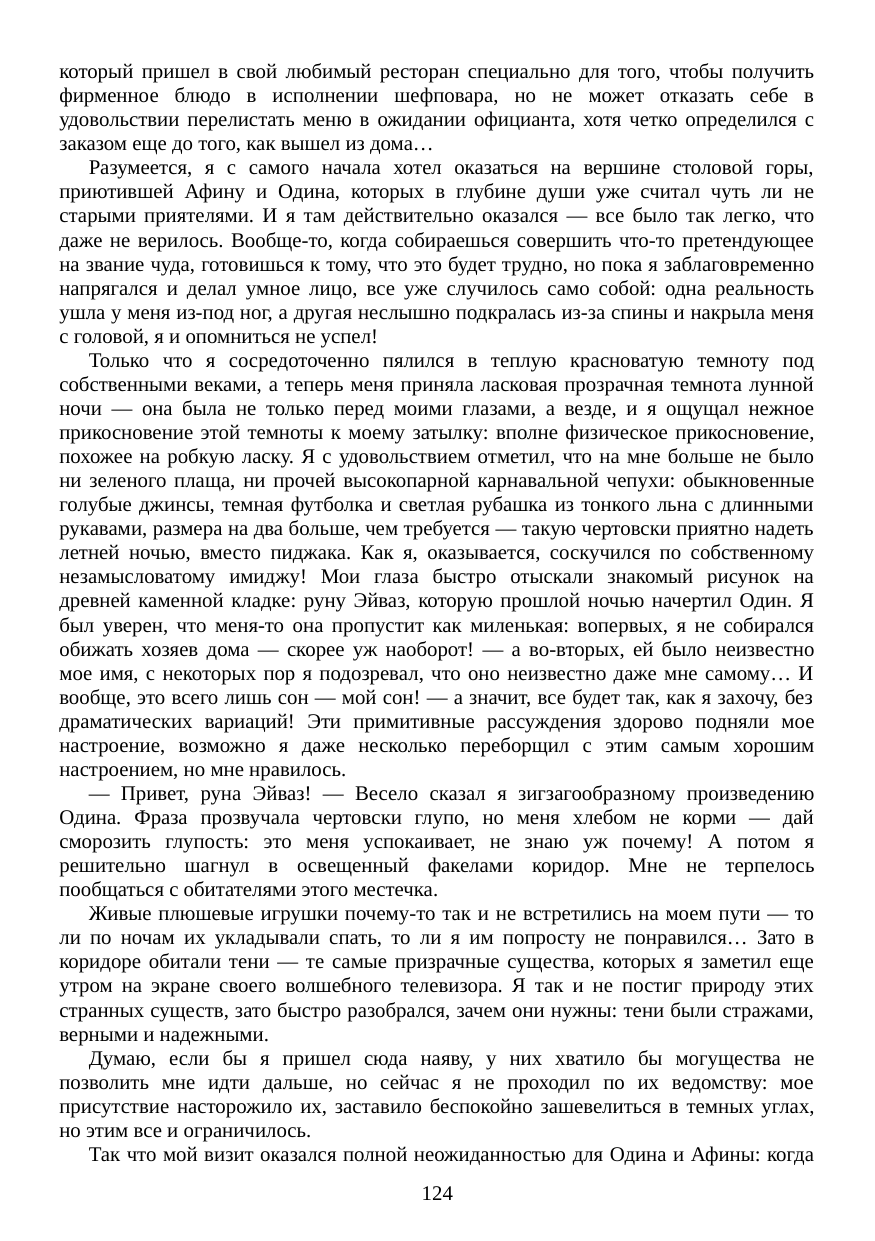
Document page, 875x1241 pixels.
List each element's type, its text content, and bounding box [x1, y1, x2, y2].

text Думаю, если бы я пришел сюда наяву, у них хватило бы могущества не позволить мне идти дальше, но сейчас я не проходил по их ведомству: мое присутствие насторожило их, заставило беспокойно зашевелиться в темных углах, но этим все и ограничилось. [59, 1046, 815, 1142]
text — Привет, руна Эйваз! — Весело сказал я зигзагообразному произведению Одина. Фраза прозвучала чертовски глупо, но меня хлебом не корми — дай сморозить глупость: это меня успокаивает, не знаю уж почему! А потом я решительно шагнул в освещенный факелами коридор. Мне не терпелось пообщаться с обитателями этого местечка. [59, 781, 815, 901]
text Разумеется, я с самого начала хотел оказаться на вершине столовой горы, приютившей Афину и Одина, которых в глубине души уже считал чуть ли не старыми приятелями. И я там действительно оказался — все было так легко, что даже не верилось. Вообще-то, когда собираешься совершить что-то претендующее на звание чуда, готовишься к тому, что это будет трудно, но пока я заблаговременно напрягался и делал умное лицо, все уже случилось само собой: одна реальность ушла у меня из-под ног, а другая неслышно подкралась из-за спины и накрыла меня с головой, я и опомниться не успел! [59, 155, 815, 348]
text Так что мой визит оказался полной неожиданностью для Одина и Афины: когда [59, 1142, 815, 1166]
text Только что я сосредоточенно пялился в теплую красноватую темноту под собственными веками, а теперь меня приняла ласковая прозрачная темнота лунной ночи — она была не только перед моими глазами, а везде, и я ощущал нежное прикосновение этой темноты к моему затылку: вполне физическое прикосновение, похожее на робкую ласку. Я с удовольствием отметил, что на мне больше не было ни зеленого плаща, ни прочей высокопарной карнавальной чепухи: обыкновенные голубые джинсы, темная футболка и светлая рубашка из тонкого льна с длинными рукавами, размера на два больше, чем требуется — такую чертовски приятно надеть летней ночью, вместо пиджака. Как я, оказывается, соскучился по собственному незамысловатому имиджу! Мои глаза быстро отыскали знакомый рисунок на древней каменной кладке: руну Эйваз, которую прошлой ночью начертил Один. Я был уверен, что меня-то она пропустит как миленькая: вопервых, я не собирался обижать хозяев дома — скорее уж наоборот! — а во-вторых, ей было неизвестно мое имя, с некоторых пор я подозревал, что оно неизвестно даже мне самому… И вообще, это всего лишь сон — мой сон! — а значит, все будет так, как я захочу, без драматических вариаций! Эти примитивные рассуждения здорово подняли мое настроение, возможно я даже несколько переборщил с этим самым хорошим настроением, но мне нравилось. [59, 348, 815, 781]
text который пришел в свой любимый ресторан специально для того, чтобы получить фирменное блюдо в исполнении шефповара, но не может отказать себе в удовольствии перелистать меню в ожидании официанта, хотя четко определился с заказом еще до того, как вышел из дома… [59, 59, 815, 155]
text Живые плюшевые игрушки почему-то так и не встретились на моем пути — то ли по ночам их укладывали спать, то ли я им попросту не понравился… Зато в коридоре обитали тени — те самые призрачные существа, которых я заметил еще утром на экране своего волшебного телевизора. Я так и не постиг природу этих странных существ, зато быстро разобрался, зачем они нужны: тени были стражами, верными и надежными. [59, 901, 815, 1046]
